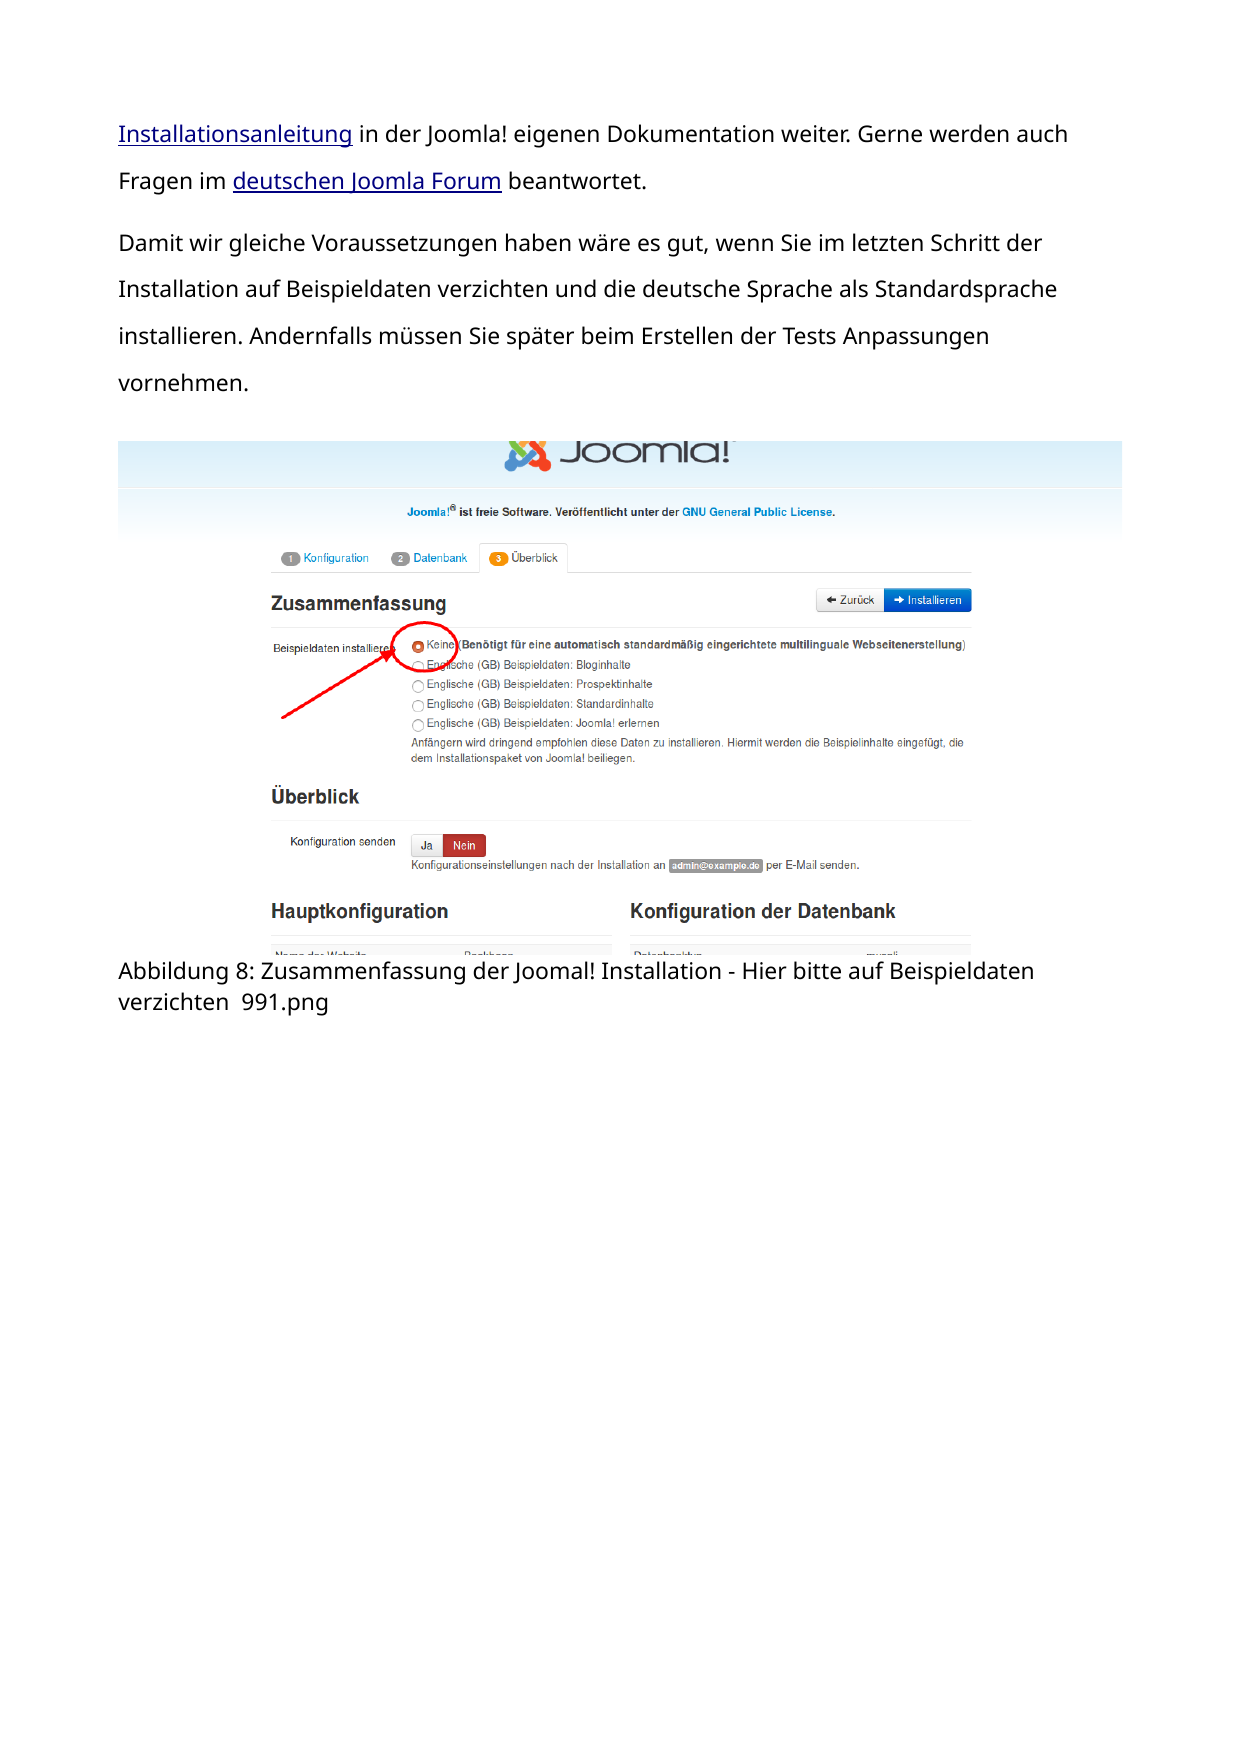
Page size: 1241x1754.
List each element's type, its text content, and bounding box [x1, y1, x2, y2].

text Installationsanleitung in der Joomla! eigenen Dokumentation weiter. Gerne werden auch Fragen im deutschen Joomla Forum beantwortet. [118, 118, 1122, 196]
text Damit wir gleiche Voraussetzungen haben wäre es gut, wenn Sie im letzten Schritt der Installation auf Beispieldaten verzichten und die deutsche Sprache als Standardsprache installieren. Andernfalls müssen Sie später beim Erstellen der Tests Anpassungen vornehmen. [118, 226, 1122, 398]
text Abbildung 8: Zusammenfassung der Joomal! Installation - Hier bitte auf Beispieldaten verzichten 991.png [118, 955, 1122, 1017]
picture [118, 441, 1123, 955]
